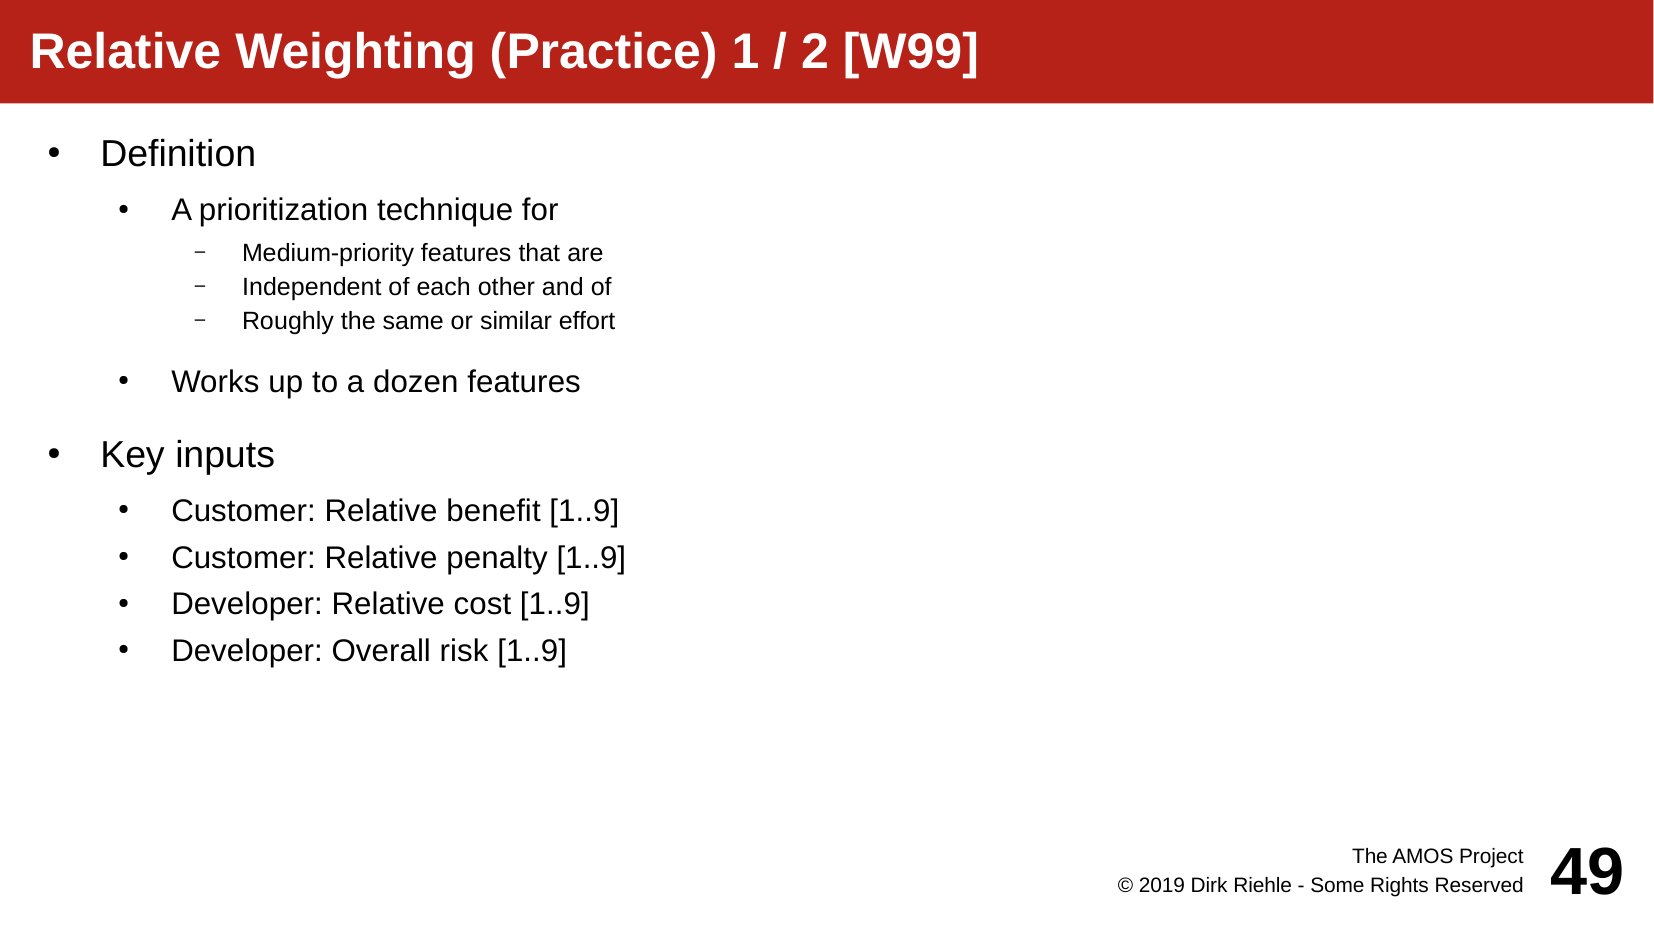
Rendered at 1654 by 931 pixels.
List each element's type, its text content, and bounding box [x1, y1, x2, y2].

title Relative Weighting (Practice) 1 / 2 [W99] [0, 0, 1654, 104]
list Definition A prioritization technique for Medium-priority features that are Independent of each other and of Roughly the same or similar effort Works up to a dozen features Key inputs Customer: Relative benefit [1..9] Customer: Relative penalty [1..9] Developer: Relative cost [1..9] Developer: Overall risk [1..9] [29, 132, 1625, 798]
